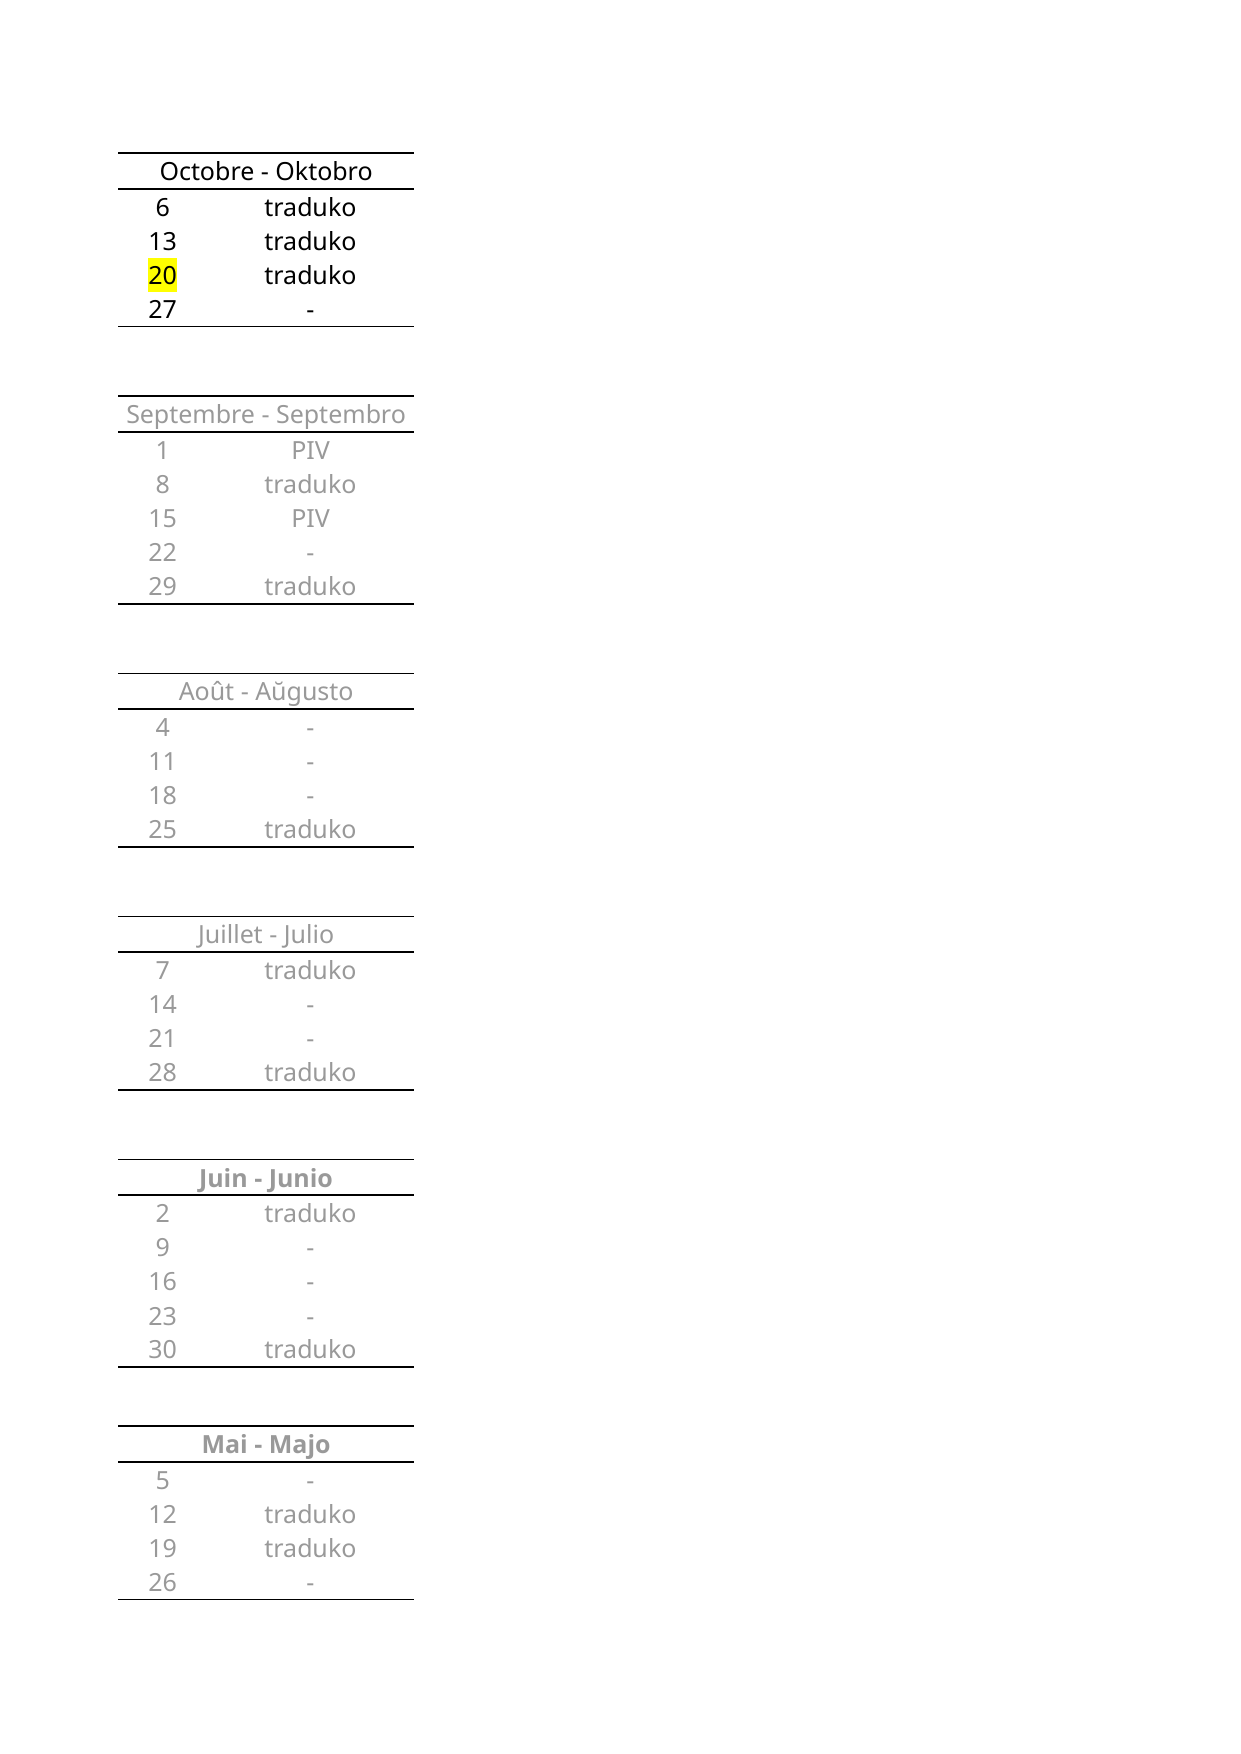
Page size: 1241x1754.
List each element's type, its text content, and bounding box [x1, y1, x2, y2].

table_cell 14 [118, 987, 207, 1021]
table_cell - [207, 744, 414, 778]
table_cell - [207, 778, 414, 812]
table_cell 11 [118, 744, 207, 778]
table_header Août - Aŭgusto [118, 674, 414, 708]
table_cell traduko [207, 812, 414, 846]
table_cell - [207, 1463, 414, 1497]
table_cell 25 [118, 812, 207, 846]
table_cell 8 [118, 467, 207, 501]
table_cell - [207, 1230, 414, 1264]
table_cell 20 [118, 258, 207, 292]
table_cell 21 [118, 1021, 207, 1055]
table_cell traduko [207, 1055, 414, 1089]
table_cell 30 [118, 1332, 207, 1366]
table_header Juin - Junio [118, 1160, 414, 1194]
table_cell traduko [207, 467, 414, 501]
table_header Mai - Majo [118, 1427, 414, 1461]
table_cell PIV [207, 433, 414, 467]
table_cell 7 [118, 953, 207, 987]
table_cell - [207, 987, 414, 1021]
table_cell 15 [118, 501, 207, 535]
table_cell traduko [207, 1497, 414, 1531]
table_cell 16 [118, 1264, 207, 1298]
table_cell traduko [207, 1531, 414, 1565]
table_cell traduko [207, 258, 414, 292]
table_cell 13 [118, 224, 207, 257]
table_cell PIV [207, 501, 414, 535]
table_cell - [207, 1298, 414, 1332]
table_cell - [207, 1565, 414, 1599]
table_cell traduko [207, 224, 414, 257]
table_cell 12 [118, 1497, 207, 1531]
table_cell 29 [118, 569, 207, 603]
table_cell 23 [118, 1298, 207, 1332]
table_cell 28 [118, 1055, 207, 1089]
table_cell 6 [118, 190, 207, 223]
table_cell 2 [118, 1196, 207, 1230]
table_cell traduko [207, 190, 414, 223]
table_cell - [207, 710, 414, 744]
table_cell 26 [118, 1565, 207, 1599]
table_header Juillet - Julio [118, 917, 414, 951]
table_header Septembre - Septembro [118, 397, 414, 431]
table_cell traduko [207, 569, 414, 603]
table_cell - [207, 292, 414, 326]
table_cell 9 [118, 1230, 207, 1264]
table_cell traduko [207, 953, 414, 987]
table_cell 5 [118, 1463, 207, 1497]
table_cell 4 [118, 710, 207, 744]
table_cell 18 [118, 778, 207, 812]
table_cell - [207, 1264, 414, 1298]
table_header Octobre - Oktobro [118, 154, 414, 188]
table_cell - [207, 1021, 414, 1055]
table_cell 27 [118, 292, 207, 326]
table_cell 22 [118, 535, 207, 569]
table_cell 1 [118, 433, 207, 467]
table_cell - [207, 535, 414, 569]
table_cell 19 [118, 1531, 207, 1565]
table_cell traduko [207, 1196, 414, 1230]
table_cell traduko [207, 1332, 414, 1366]
